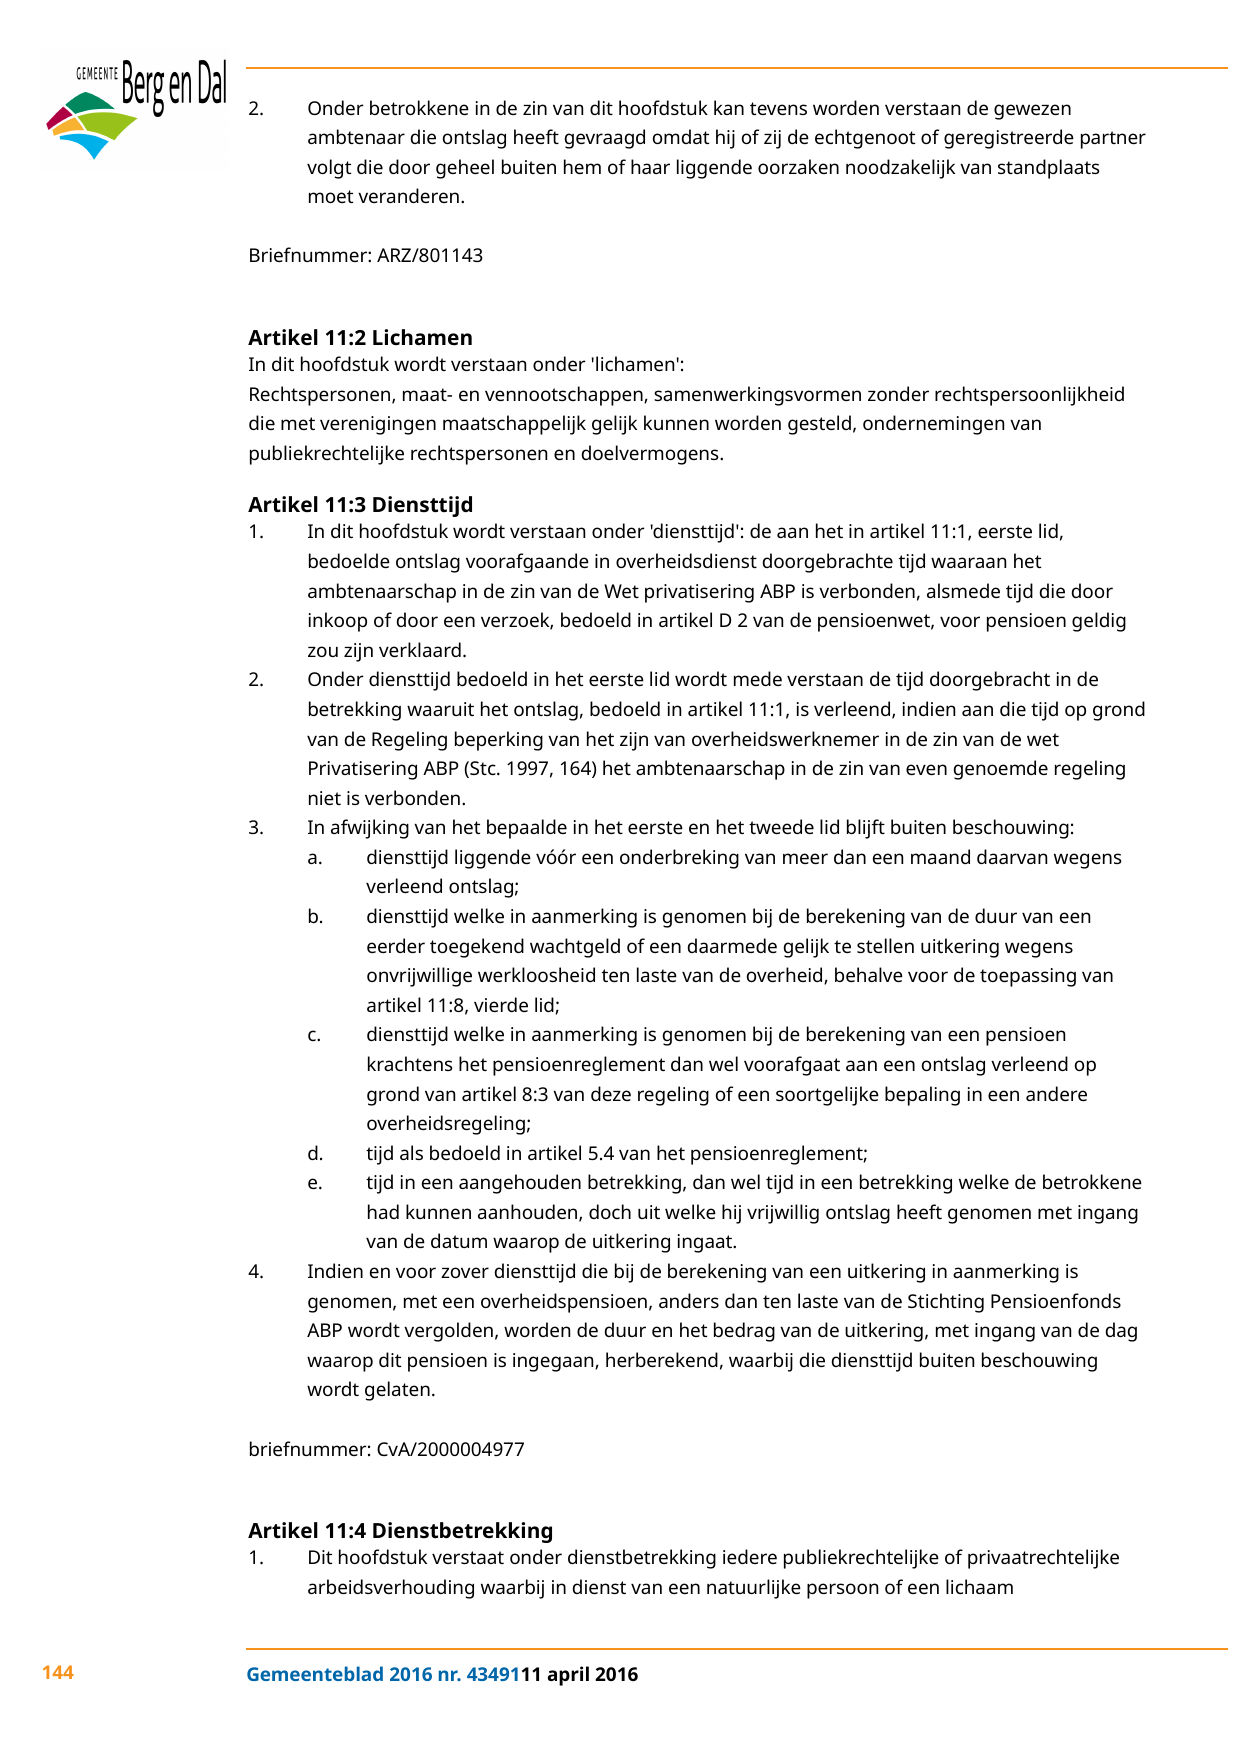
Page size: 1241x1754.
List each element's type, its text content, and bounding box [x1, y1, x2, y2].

list Indien en voor zover diensttijd die bij de berekening van een uitkering in aanmerking is genomen, met een overheidspensioen, anders dan ten laste van de Stichting Pensioenfonds ABP wordt vergolden, worden de duur en het bedrag van de uitkering, met ingang van de dag waarop dit pensioen is ingegaan, herberekend, waarbij die diensttijd buiten beschouwing wordt gelaten. [248, 1258, 1152, 1402]
list Dit hoofdstuk verstaat onder dienstbetrekking iedere publiekrechtelijke of privaatrechtelijke arbeidsverhouding waarbij in dienst van een natuurlijke persoon of een lichaam [248, 1544, 1152, 1599]
list tijd als bedoeld in artikel 5.4 van het pensioenreglement; [307, 1140, 1152, 1166]
list tijd in een aangehouden betrekking, dan wel tijd in een betrekking welke de betrokkene had kunnen aanhouden, doch uit welke hij vrijwillig ontslag heeft genomen met ingang van de datum waarop de uitkering ingaat. [307, 1169, 1152, 1254]
text In dit hoofdstuk wordt verstaan onder 'lichamen': [248, 351, 1152, 377]
list In afwijking van het bepaalde in het eerste en het tweede lid blijft buiten beschouwing: [248, 814, 1152, 840]
text briefnummer: CvA/2000004977 [248, 1436, 1152, 1462]
list Onder diensttijd bedoeld in het eerste lid wordt mede verstaan de tijd doorgebracht in de betrekking waaruit het ontslag, bedoeld in artikel 11:1, is verleend, indien aan die tijd op grond van de Regeling beperking van het zijn van overheidswerknemer in de zin van de wet Privatisering ABP (Stc. 1997, 164) het ambtenaarschap in de zin van even genoemde regeling niet is verbonden. [248, 667, 1152, 811]
list In dit hoofdstuk wordt verstaan onder 'diensttijd': de aan het in artikel 11:1, eerste lid, bedoelde ontslag voorafgaande in overheidsdienst doorgebrachte tijd waaraan het ambtenaarschap in de zin van de Wet privatisering ABP is verbonden, alsmede tijd die door inkoop of door een verzoek, bedoeld in artikel D 2 van de pensioenwet, voor pensioen geldig zou zijn verklaard. [248, 519, 1152, 663]
picture [41, 47, 231, 172]
list diensttijd liggende vóór een onderbreking van meer dan een maand daarvan wegens verleend ontslag; [307, 844, 1152, 899]
text Briefnummer: ARZ/801143 [248, 243, 1152, 268]
list Onder betrokkene in de zin van dit hoofdstuk kan tevens worden verstaan de gewezen ambtenaar die ontslag heeft gevraagd omdat hij of zij de echtgenoot of geregistreerde partner volgt die door geheel buiten hem of haar liggende oorzaken noodzakelijk van standplaats moet veranderen. [248, 95, 1152, 209]
list diensttijd welke in aanmerking is genomen bij de berekening van een pensioen krachtens het pensioenreglement dan wel voorafgaat aan een ontslag verleend op grond van artikel 8:3 van deze regeling of een soortgelijke bepaling in een andere overheidsregeling; [307, 1022, 1152, 1136]
list diensttijd welke in aanmerking is genomen bij de berekening van de duur van een eerder toegekend wachtgeld of een daarmede gelijk te stellen uitkering wegens onvrijwillige werkloosheid ten laste van de overheid, behalve voor de toepassing van artikel 11:8, vierde lid; [307, 903, 1152, 1018]
text Rechtspersonen, maat- en vennootschappen, samenwerkingsvormen zonder rechtspersoonlijkheid die met verenigingen maatschappelijk gelijk kunnen worden gesteld, ondernemingen van publiekrechtelijke rechtspersonen en doelvermogens. [248, 381, 1152, 466]
text Artikel 11:2 Lichamen [248, 323, 1152, 351]
text Artikel 11:4 Dienstbetrekking [248, 1516, 1152, 1544]
text Artikel 11:3 Diensttijd [248, 490, 1152, 519]
